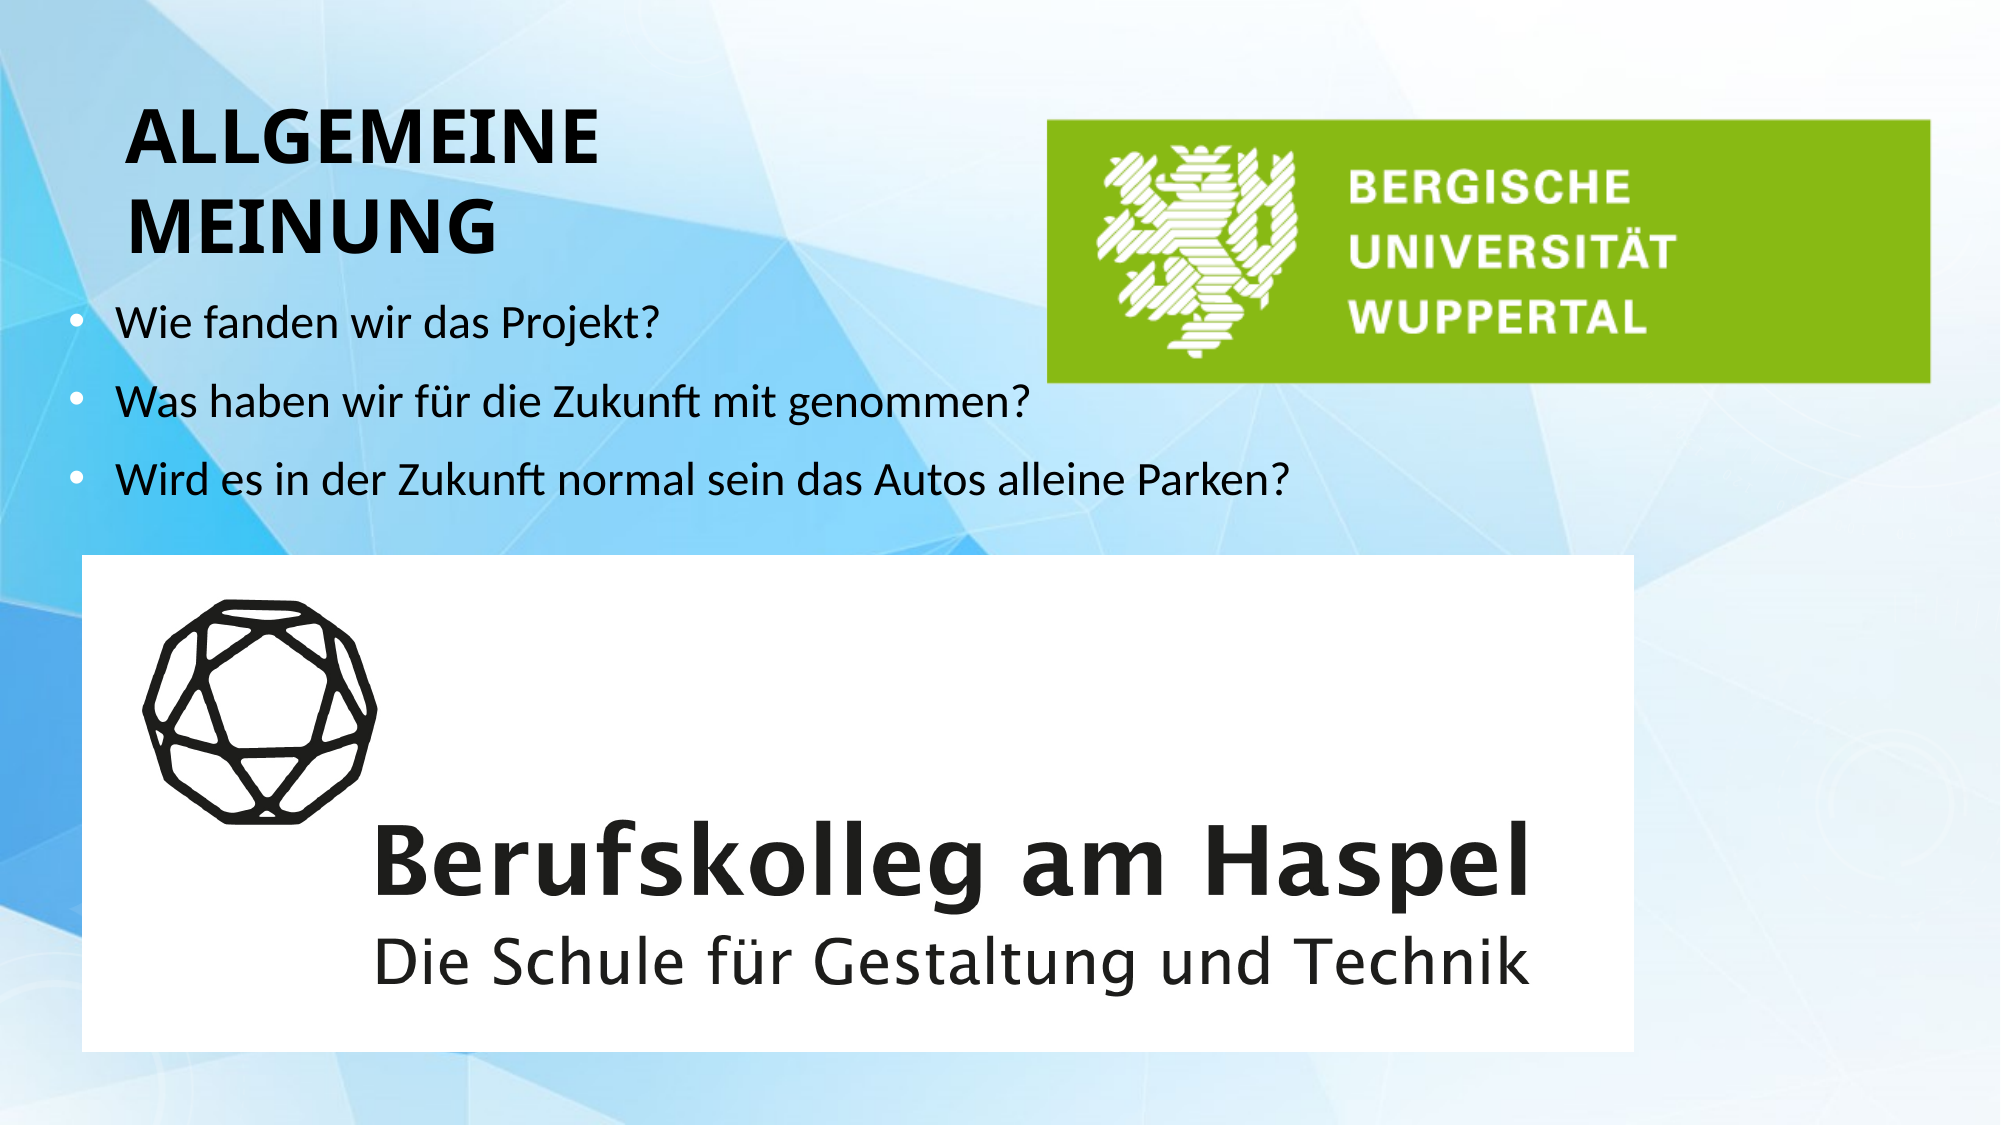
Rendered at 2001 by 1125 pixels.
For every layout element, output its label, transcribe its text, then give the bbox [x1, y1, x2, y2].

list Wie fanden wir das Projekt? Was haben wir für die Zukunft mit genommen? Wird es in der Zukunft normal sein das Autos alleine Parken? [53, 283, 1347, 595]
picture [0, 0, 2001, 1125]
title Allgemeine Meinung [109, 59, 922, 283]
